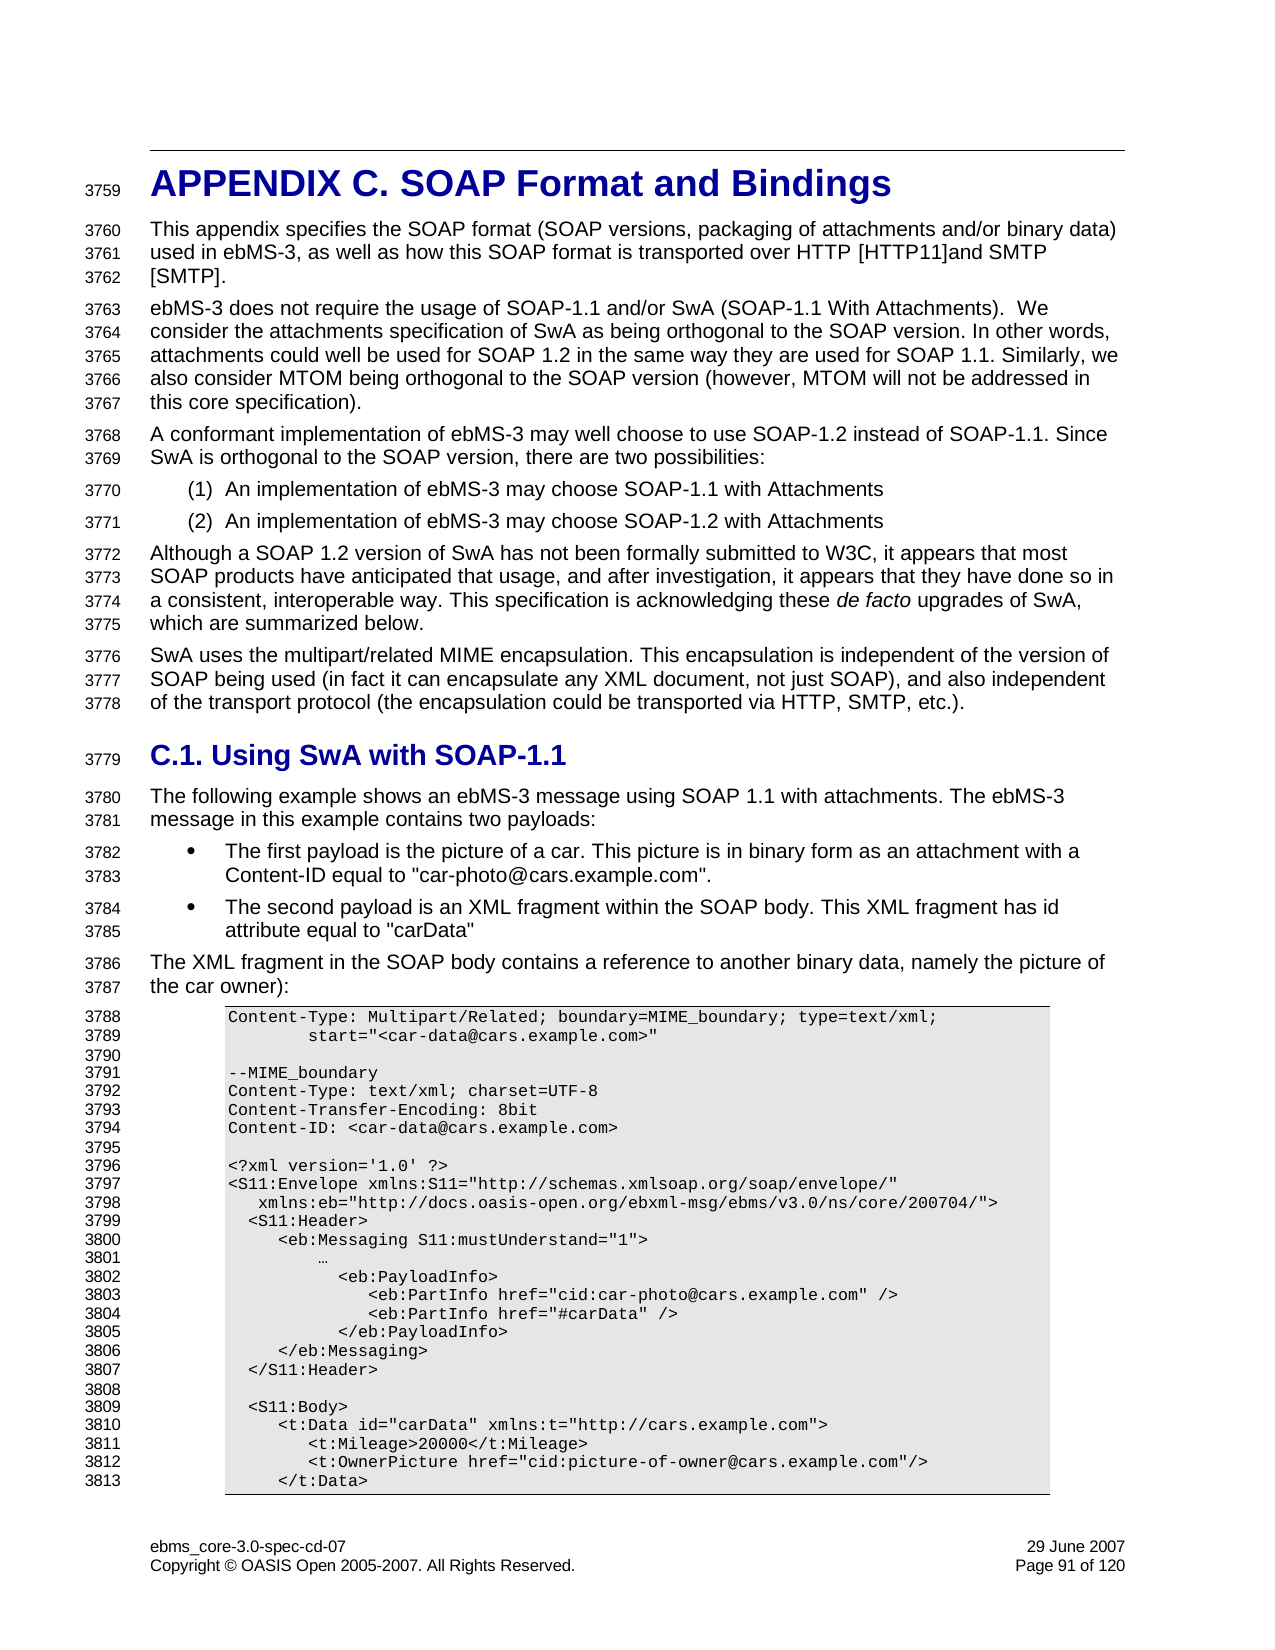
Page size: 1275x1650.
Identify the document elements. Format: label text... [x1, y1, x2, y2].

text Content-Type: text/xml; charset=UTF-8 [225, 1080, 1050, 1099]
text <t:Data id="carData" xmlns:t="http://cars.example.com"> [225, 1414, 1050, 1432]
text ebMS-3 does not require the usage of SOAP-1.1 and/or SwA (SOAP-1.1 With Attachments). We consider the attachments specification of SwA as being orthogonal to the SOAP version. In other words, attachments could well be used for SOAP 1.2 in the same way they are used for SOAP 1.1. Similarly, we also consider MTOM being orthogonal to the SOAP version (however, MTOM will not be addressed in this core specification). [150, 296, 1125, 414]
text </t:Data> [225, 1469, 1050, 1494]
text SwA uses the multipart/related MIME encapsulation. This encapsulation is independent of the version of SOAP being used (in fact it can encapsulate any XML document, not just SOAP), and also independent of the transport protocol (the encapsulation could be transported via HTTP, SMTP, etc.). [150, 644, 1125, 714]
text <?xml version='1.0' ?> [225, 1154, 1050, 1173]
text <eb:PartInfo href="#carData" /> [225, 1303, 1050, 1321]
text <S11:Envelope xmlns:S11="http://schemas.xmlsoap.org/soap/envelope/" [225, 1173, 1050, 1191]
text The following example shows an ebMS-3 message using SOAP 1.1 with attachments. The ebMS-3 message in this example contains two payloads: [150, 784, 1125, 831]
list The second payload is an XML fragment within the SOAP body. This XML fragment has id attribute equal to "carData" [187, 895, 1125, 942]
text </S11:Header> [225, 1358, 1050, 1377]
text Although a SOAP 1.2 version of SwA has not been formally submitted to W3C, it appears that most SOAP products have anticipated that usage, and after investigation, it appears that they have done so in a consistent, interoperable way. This specification is acknowledging these de facto upgrades of SwA, which are summarized below. [150, 541, 1125, 635]
text … [225, 1247, 1050, 1266]
subtitle SOAP Format and Bindings [150, 151, 1125, 204]
text --MIME_boundary [225, 1062, 1050, 1080]
text Content-Type: Multipart/Related; boundary=MIME_boundary; type=text/xml; [225, 1007, 1050, 1024]
list An implementation of ebMS-3 may choose SOAP-1.1 with Attachments [187, 477, 1125, 501]
text <S11:Body> [225, 1395, 1050, 1414]
text </eb:Messaging> [225, 1340, 1050, 1358]
text The XML fragment in the SOAP body contains a reference to another binary data, namely the picture of the car owner): [150, 951, 1125, 998]
text <eb:PayloadInfo> [225, 1266, 1050, 1284]
text xmlns:eb="http://docs.oasis-open.org/ebxml-msg/ebms/v3.0/ns/core/200704/"> [225, 1191, 1050, 1210]
text <t:Mileage>20000</t:Mileage> [225, 1432, 1050, 1451]
text <eb:Messaging S11:mustUnderstand="1"> [225, 1228, 1050, 1247]
text <t:OwnerPicture href="cid:picture-of-owner@cars.example.com"/> [225, 1451, 1050, 1469]
subtitle Using SwA with SOAP-1.1 [150, 739, 1125, 772]
list An implementation of ebMS-3 may choose SOAP-1.2 with Attachments [187, 509, 1125, 533]
text <S11:Header> [225, 1210, 1050, 1228]
list The first payload is the picture of a car. This picture is in binary form as an attachment with a Content-ID equal to "car-photo@cars.example.com". [187, 840, 1125, 887]
text start="<car-data@cars.example.com>" [225, 1024, 1050, 1043]
text This appendix specifies the SOAP format (SOAP versions, packaging of attachments and/or binary data) used in ebMS-3, as well as how this SOAP format is transported over HTTP [HTTP11]and SMTP [SMTP]. [150, 217, 1125, 288]
text A conformant implementation of ebMS-3 may well choose to use SOAP-1.2 instead of SOAP-1.1. Since SwA is orthogonal to the SOAP version, there are two possibilities: [150, 422, 1125, 469]
text </eb:PayloadInfo> [225, 1321, 1050, 1340]
text <eb:PartInfo href="cid:car-photo@cars.example.com" /> [225, 1284, 1050, 1303]
text Content-ID: <car-data@cars.example.com> [225, 1117, 1050, 1136]
text Content-Transfer-Encoding: 8bit [225, 1099, 1050, 1117]
